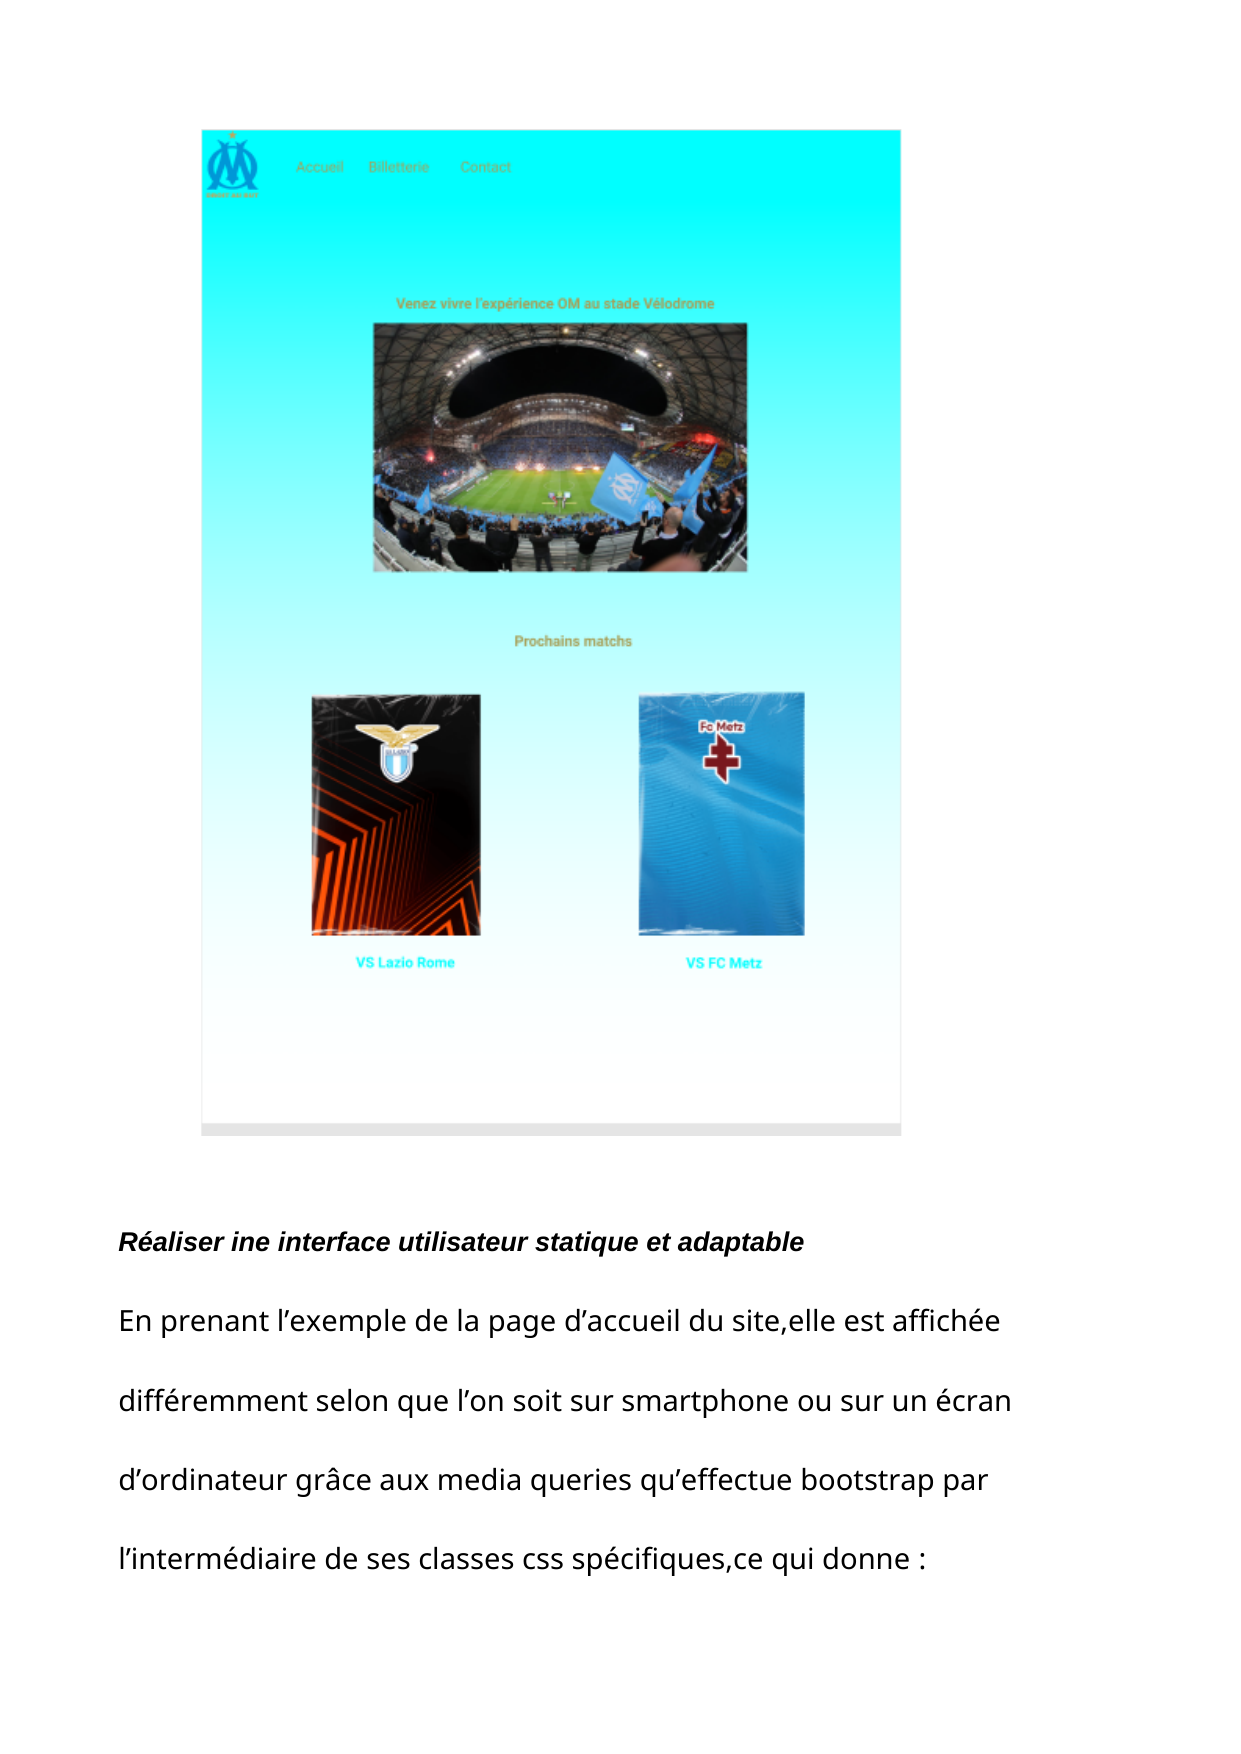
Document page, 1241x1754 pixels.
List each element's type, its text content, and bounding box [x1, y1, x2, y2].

subtitle Réaliser ine interface utilisateur statique et adaptable [118, 1226, 1122, 1257]
text En prenant l’exemple de la page d’accueil du site,elle est affichée différemment selon que l’on soit sur smartphone ou sur un écran d’ordinateur grâce aux media queries qu’effectue bootstrap par l’intermédiaire de ses classes css spécifiques,ce qui donne : [118, 1301, 1122, 1578]
picture [201, 129, 902, 1136]
